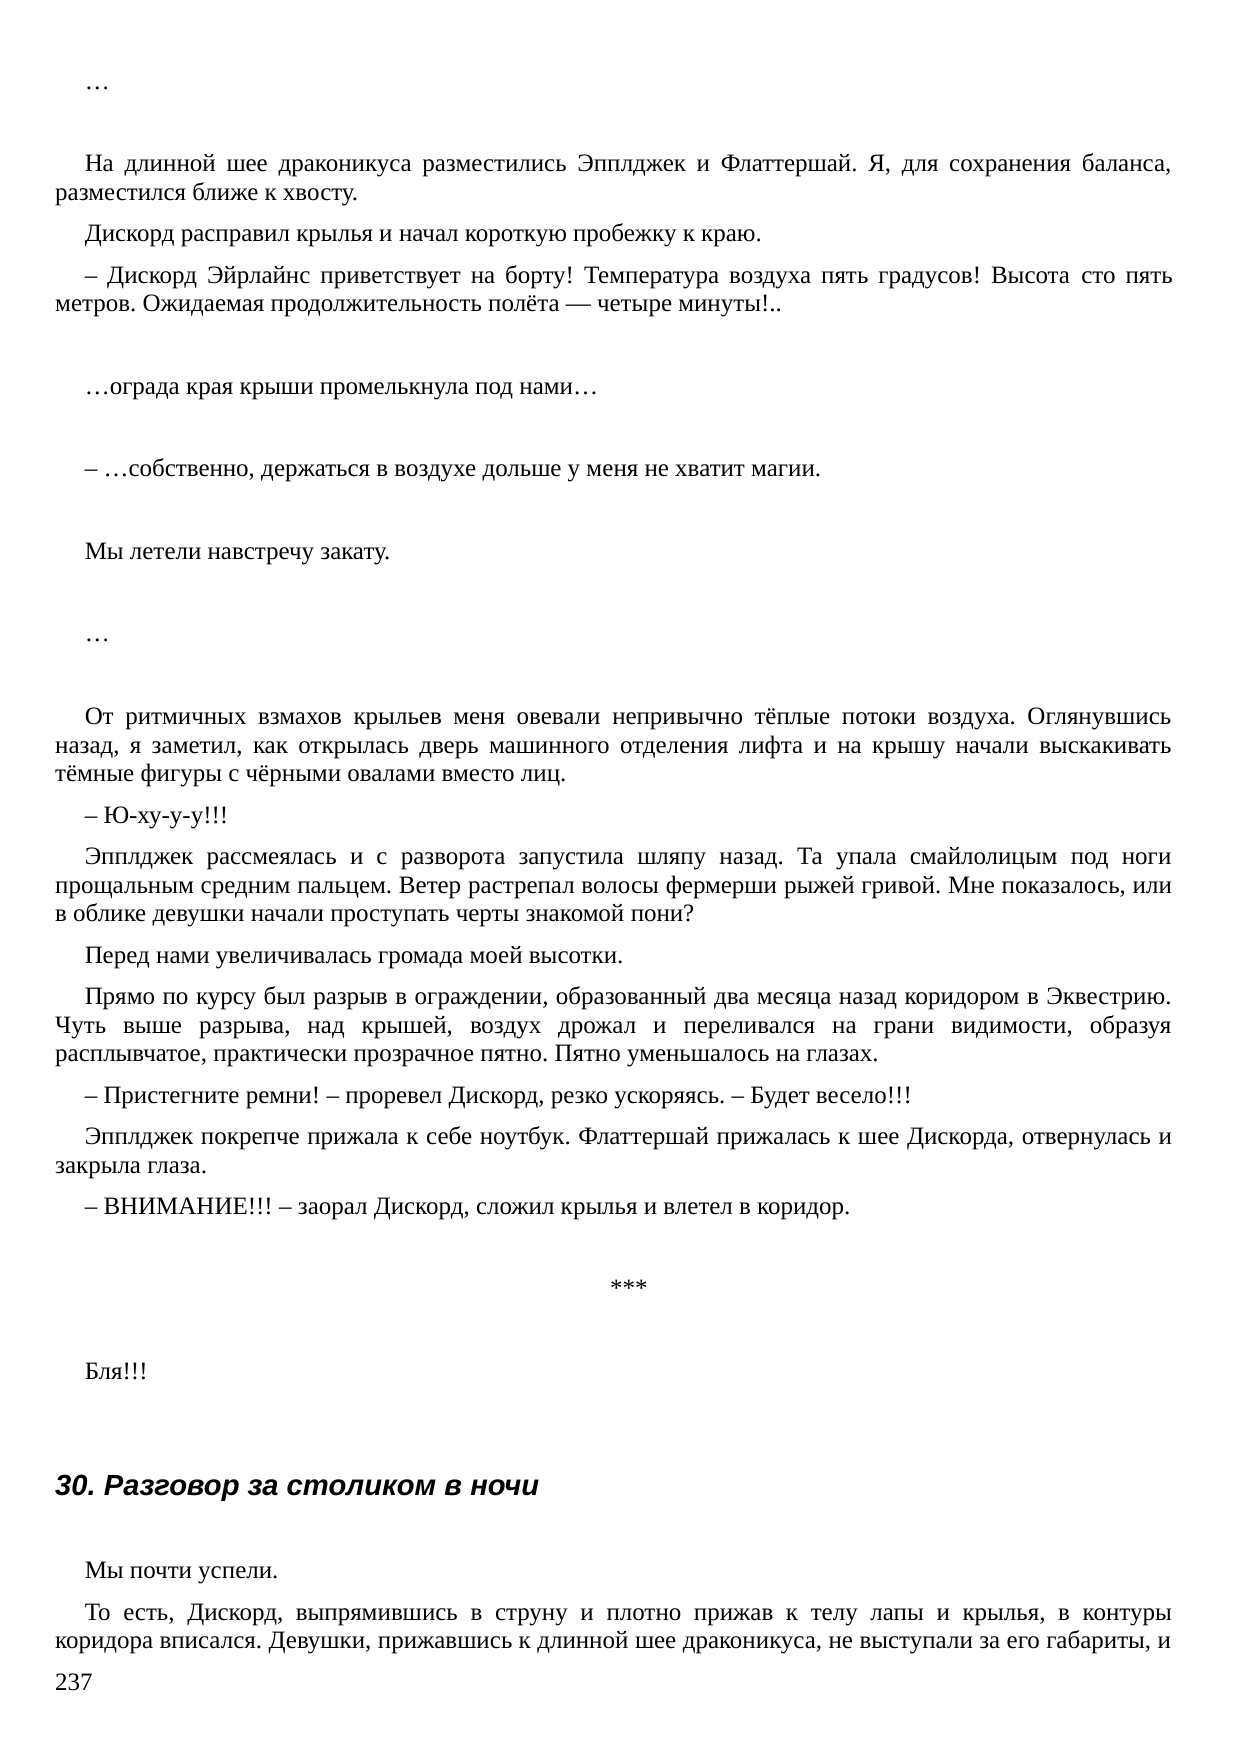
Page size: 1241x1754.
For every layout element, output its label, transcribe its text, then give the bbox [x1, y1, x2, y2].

text – Пристегните ремни! – проревел Дискорд, резко ускоряясь. – Будет весело!!! [55, 1080, 1173, 1108]
text – …собственно, держаться в воздухе дольше у меня не хватит магии. [55, 453, 1173, 482]
text Бля!!! [55, 1356, 1173, 1385]
text Эпплджек рассмеялась и с разворота запустила шляпу назад. Та упала смайлолицым под ноги прощальным средним пальцем. Ветер растрепал волосы фермерши рыжей гривой. Мне показалось, или в облике девушки начали проступать черты знакомой пони? [55, 841, 1173, 927]
text Мы почти успели. [55, 1556, 1173, 1584]
text Прямо по курсу был разрыв в ограждении, образованный два месяца назад коридором в Эквестрию. Чуть выше разрыва, над крышей, воздух дрожал и переливался на грани видимости, образуя расплывчатое, практически прозрачное пятно. Пятно уменьшалось на глазах. [55, 981, 1173, 1067]
text То есть, Дискорд, выпрямившись в струну и плотно прижав к телу лапы и крылья, в контуры коридора вписался. Девушки, прижавшись к длинной шее драконикуса, не выступали за его габариты, и [55, 1597, 1173, 1654]
subtitle 30. Разговор за столиком в ночи [55, 1468, 1173, 1502]
text Дискорд расправил крылья и начал короткую пробежку к краю. [55, 218, 1173, 247]
text – Дискорд Эйрлайнс приветствует на борту! Температура воздуха пять градусов! Высота сто пять метров. Ожидаемая продолжительность полёта — четыре минуты!.. [55, 260, 1173, 317]
text Перед нами увеличивалась громада моей высотки. [55, 940, 1173, 968]
text Эпплджек покрепче прижала к себе ноутбук. Флаттершай прижалась к шее Дискорда, отвернулась и закрыла глаза. [55, 1121, 1173, 1178]
text От ритмичных взмахов крыльев меня овевали непривычно тёплые потоки воздуха. Оглянувшись назад, я заметил, как открылась дверь машинного отделения лифта и на крышу начали выскакивать тёмные фигуры с чёрными овалами вместо лиц. [55, 701, 1173, 787]
text Мы летели навстречу закату. [55, 536, 1173, 565]
text … [55, 66, 1173, 95]
text …ограда края крыши промелькнула под нами… [55, 371, 1173, 400]
text – ВНИМАНИЕ!!! – заорал Дискорд, сложил крылья и влетел в коридор. [55, 1191, 1173, 1220]
text – Ю-ху-у-у!!! [55, 800, 1173, 828]
text *** [55, 1273, 1173, 1302]
text На длинной шее драконикуса разместились Эпплджек и Флаттершай. Я, для сохранения баланса, разместился ближе к хвосту. [55, 148, 1173, 206]
text … [55, 618, 1173, 647]
